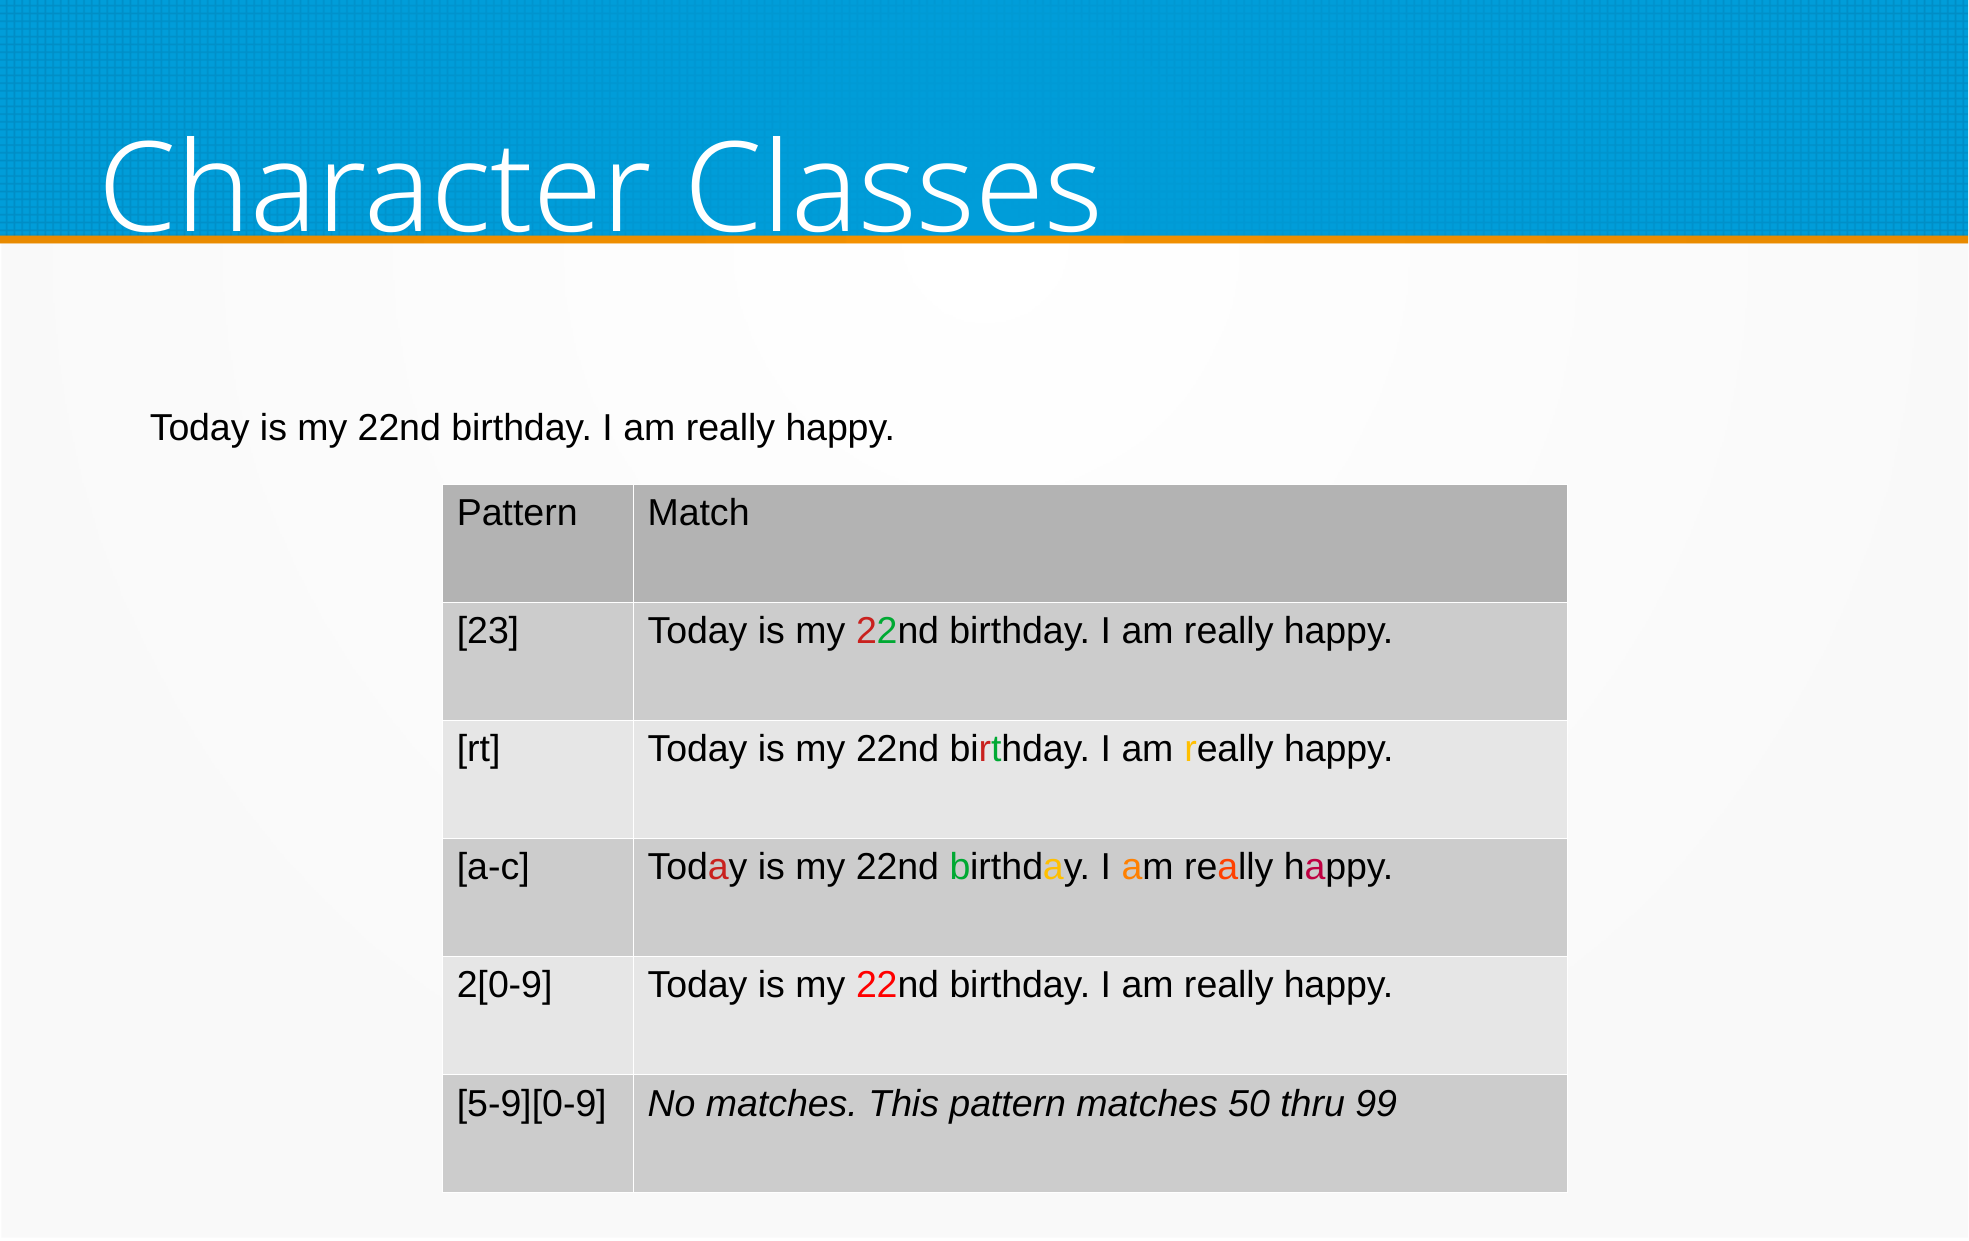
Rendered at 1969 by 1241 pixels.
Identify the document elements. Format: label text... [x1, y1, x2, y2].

table_cell Today is my 22nd birthday. I am really happy. [634, 721, 1567, 838]
table_cell No matches. This pattern matches 50 thru 99 [634, 1075, 1567, 1192]
picture [0, 236, 1969, 1241]
table_cell Today is my 22nd birthday. I am really happy. [634, 839, 1567, 956]
table_cell 2[0-9] [443, 957, 633, 1074]
table_cell Today is my 22nd birthday. I am really happy. [634, 957, 1567, 1074]
table_cell Today is my 22nd birthday. I am really happy. [634, 603, 1567, 720]
table_header Pattern [443, 485, 633, 602]
text_box Today is my 22nd birthday. I am really happy. [135, 315, 961, 498]
table_cell [5-9][0-9] [443, 1075, 633, 1192]
table_cell [23] [443, 603, 633, 720]
title Character Classes [98, 49, 1870, 257]
table_cell [rt] [443, 721, 633, 838]
table_header Match [634, 485, 1567, 602]
table_cell [a-c] [443, 839, 633, 956]
